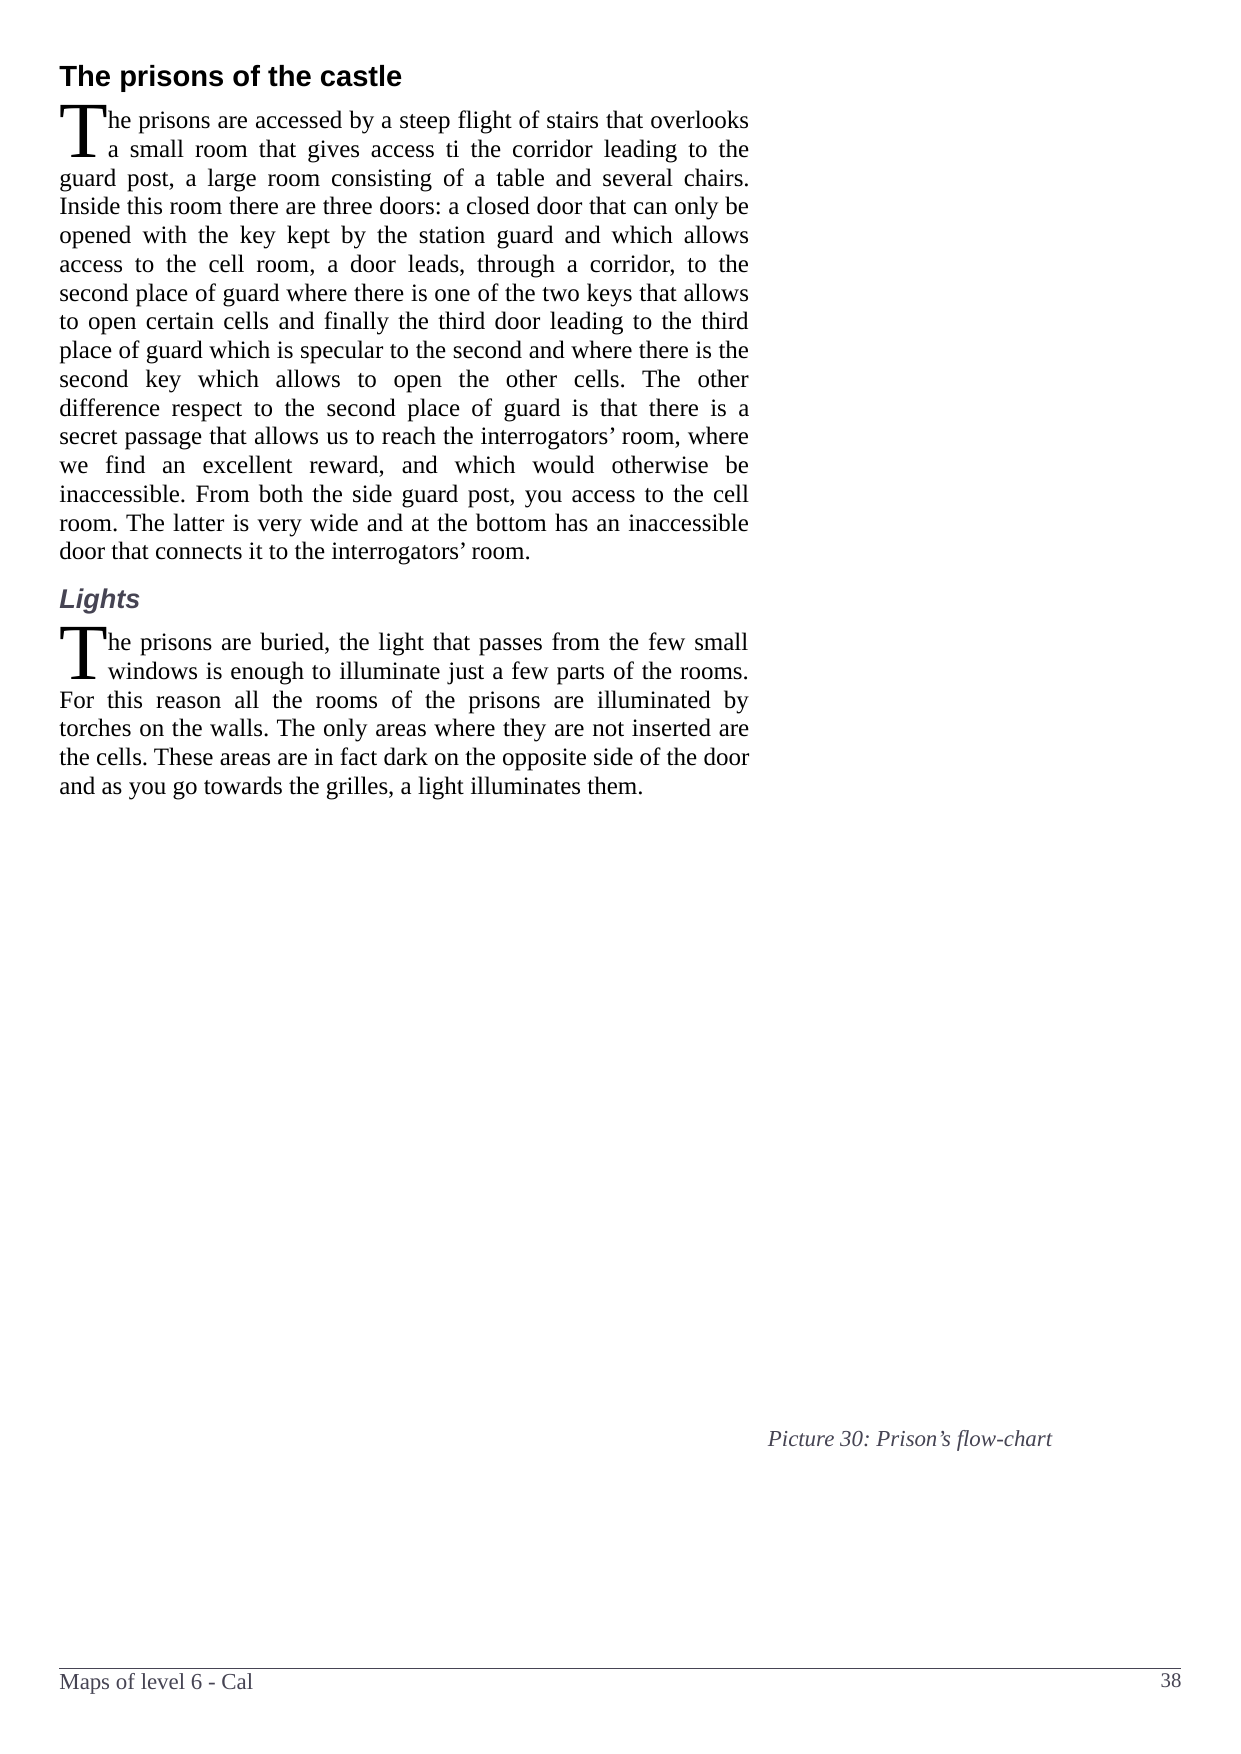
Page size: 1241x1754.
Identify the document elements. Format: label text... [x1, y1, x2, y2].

table_header [768, 105, 1181, 1458]
table_header [772, 1432, 778, 1439]
table_header The prisons are accessed by a steep flight of stairs that overlooks a small room that gives access ti the corridor leading to the guard post, a large room consisting of a table and several chairs. Inside this room there are three doors: a closed door that can only be opened with the key kept by the station guard and which allows access to the cell room, a door leads, through a corridor, to the second place of guard where there is one of the two keys that allows to open certain cells and finally the third door leading to the third place of guard which is specular to the second and where there is the second key which allows to open the other cells. The other difference respect to the second place of guard is that there is a secret passage that allows us to reach the interrogators’ room, where we find an excellent reward, and which would otherwise be inaccessible. From both the side guard post, you access to the cell room. The latter is very wide and at the bottom has an inaccessible door that connects it to the interrogators’ room. Lights The prisons are buried, the light that passes from the few small windows is enough to illuminate just a few parts of the rooms. For this reason all the rooms of the prisons are illuminated by torches on the walls. The only areas where they are not inserted are the cells. These areas are in fact dark on the opposite side of the door and as you go towards the grilles, a light illuminates them. [59, 105, 768, 1458]
subtitle The prisons of the castle [59, 59, 1181, 93]
